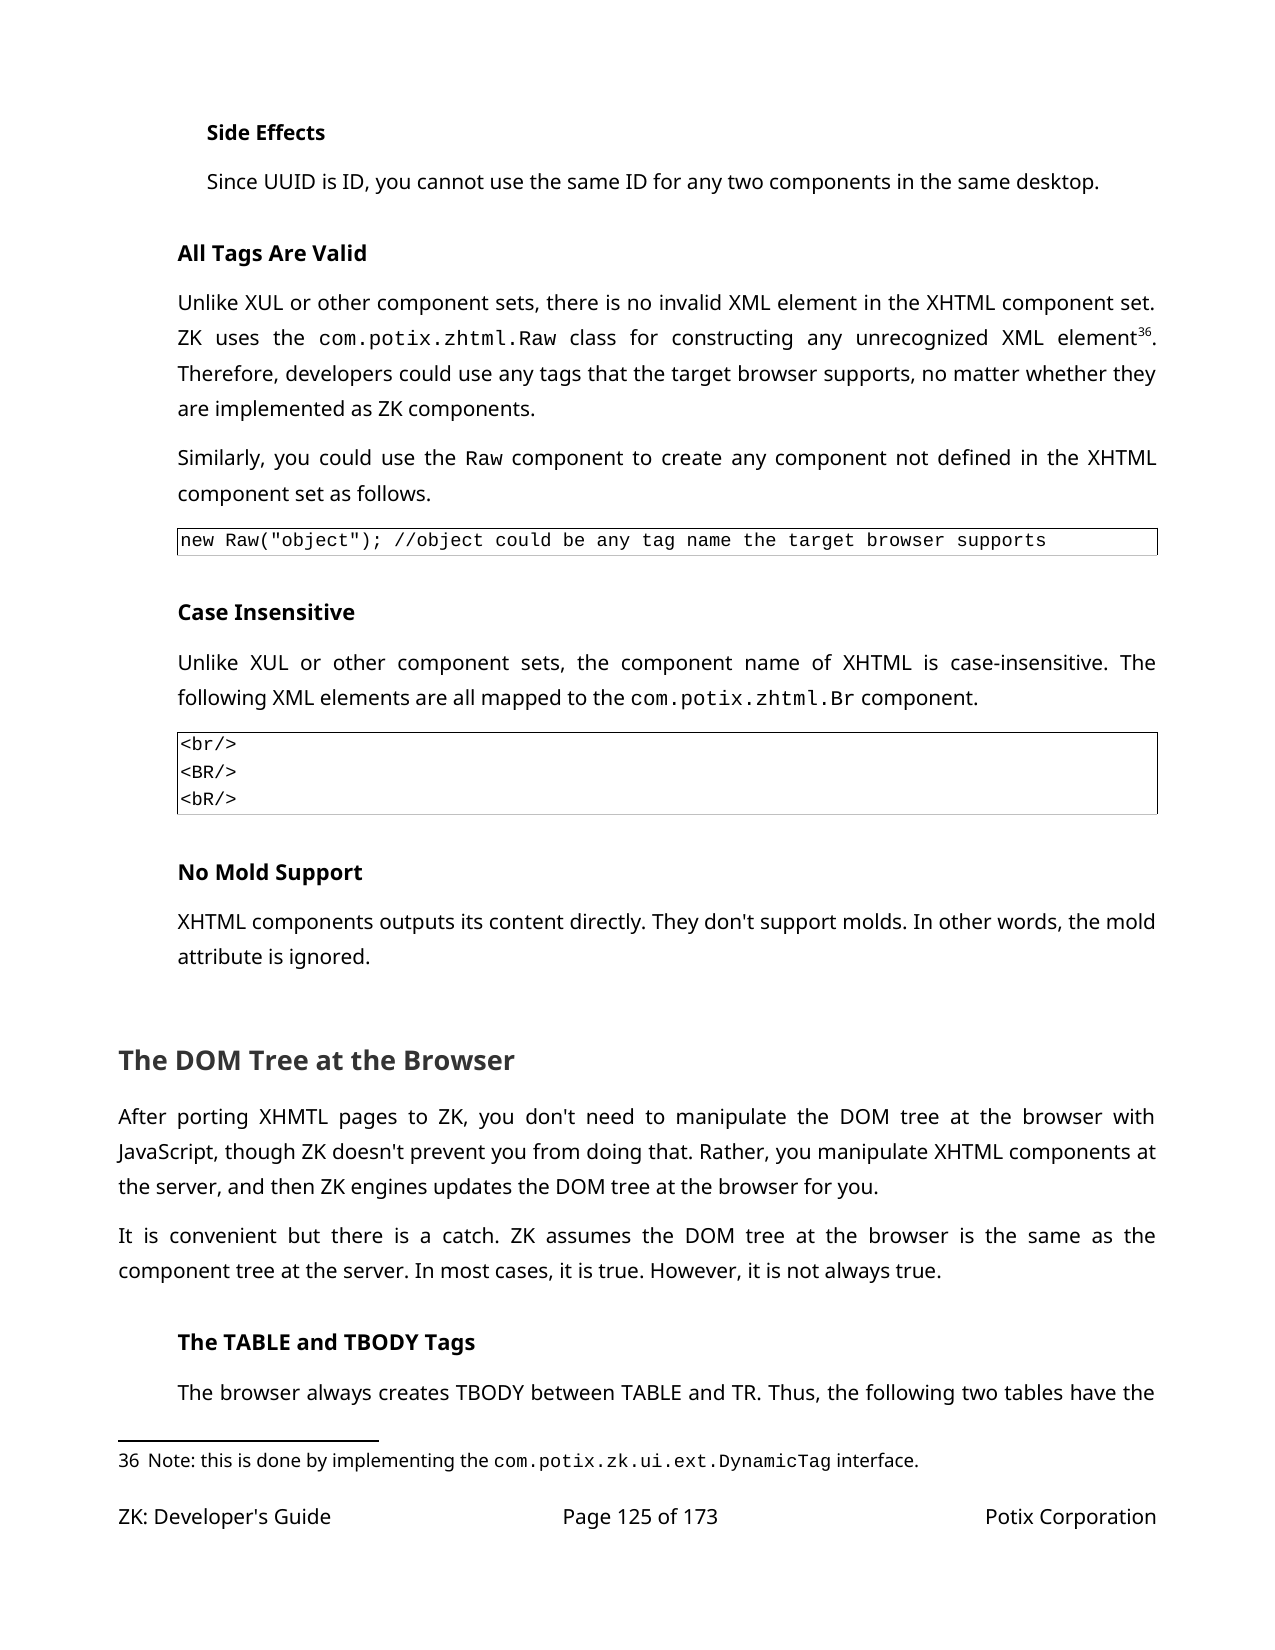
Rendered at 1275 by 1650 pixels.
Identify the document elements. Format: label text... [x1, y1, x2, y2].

subtitle Case Insensitive [177, 597, 1157, 627]
text <bR/> [178, 787, 1157, 814]
text Since UUID is ID, you cannot use the same ID for any two components in the same desktop. [207, 167, 1157, 195]
text <BR/> [178, 759, 1157, 784]
text It is convenient but there is a catch. ZK assumes the DOM tree at the browser is the same as the component tree at the server. In most cases, it is true. However, it is not always true. [118, 1221, 1157, 1284]
text Similarly, you could use the Raw component to create any component not defined in the XHTML component set as follows. [177, 443, 1157, 507]
text new Raw("object"); //object could be any tag name the target browser supports [178, 529, 1157, 555]
subtitle All Tags Are Valid [177, 238, 1157, 268]
text Unlike XUL or other component sets, the component name of XHTML is case-insensitive. The following XML elements are all mapped to the com.potix.zhtml.Br component. [177, 648, 1157, 712]
subtitle No Mold Support [177, 856, 1157, 886]
text The browser always creates TBODY between TABLE and TR. Thus, the following two tables have the [177, 1378, 1157, 1406]
text After porting XHMTL pages to ZK, you don't need to manipulate the DOM tree at the browser with JavaScript, though ZK doesn't prevent you from doing that. Rather, you manipulate XHTML components at the server, and then ZK engines updates the DOM tree at the browser for you. [118, 1102, 1157, 1200]
text Note: this is done by implementing the com.potix.zk.ui.ext.DynamicTag interface. [118, 1447, 1157, 1473]
subtitle The TABLE and TBODY Tags [177, 1327, 1157, 1357]
subtitle Side Effects [207, 118, 1157, 146]
text XHTML components outputs its content directly. They don't support molds. In other words, the mold attribute is ignored. [177, 907, 1157, 971]
text Unlike XUL or other component sets, there is no invalid XML element in the XHTML component set. ZK uses the com.potix.zhtml.Raw class for constructing any unrecognized XML element. Therefore, developers could use any tags that the target browser supports, no matter whether they are implemented as ZK components. [177, 288, 1157, 422]
subtitle The DOM Tree at the Browser [118, 1041, 1157, 1078]
text <br/> [178, 733, 1157, 757]
